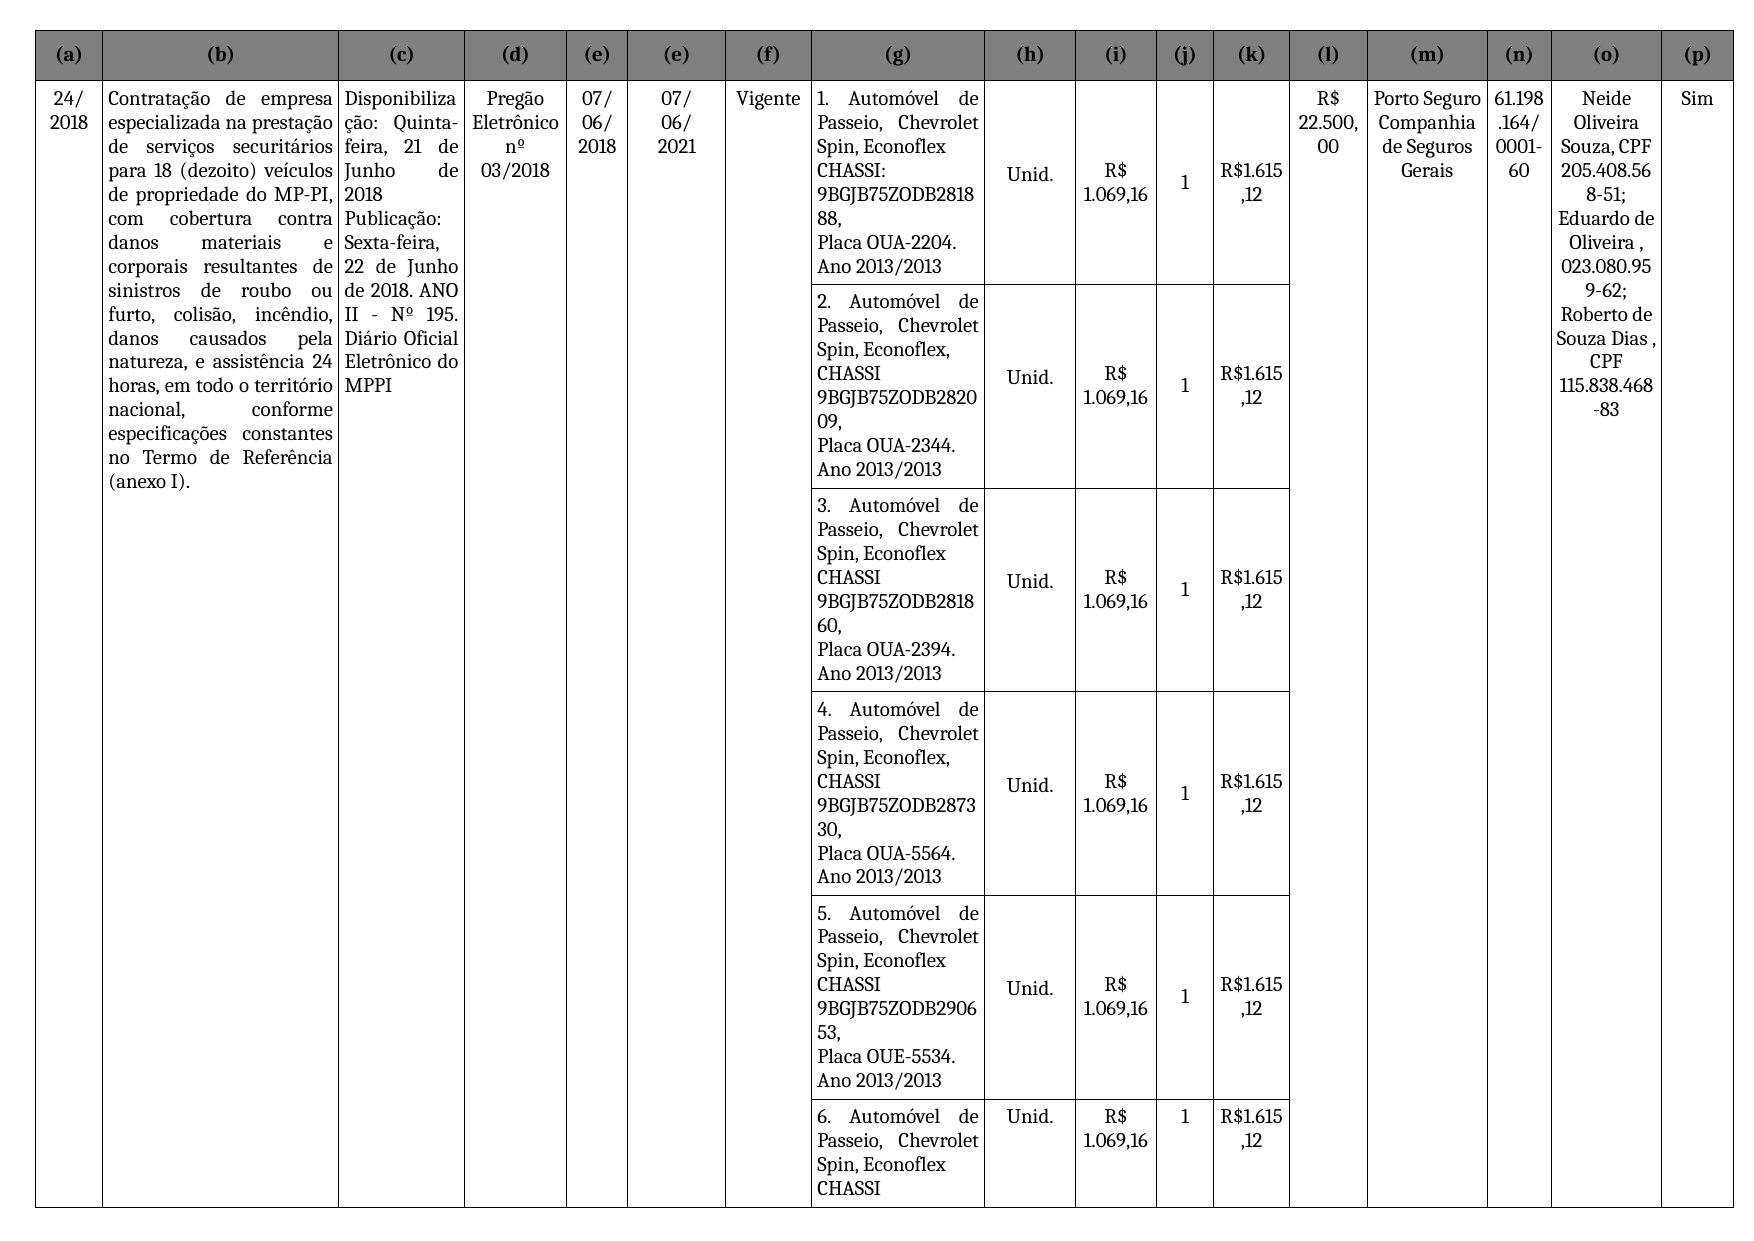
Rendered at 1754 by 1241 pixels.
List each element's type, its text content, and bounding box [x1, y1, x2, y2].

table_cell R$1.615,12 [1214, 81, 1289, 284]
table_cell Pregão Eletrônico nº 03/2018 [465, 81, 566, 1206]
table_cell 1 [1157, 1100, 1213, 1206]
table_cell (f) [726, 31, 811, 80]
table_cell (g) [812, 31, 984, 80]
table_cell 07/ 06/ 2018 [567, 81, 627, 1206]
table_cell Contratação de empresa especializada na prestação de serviços securitários para 18 (dezoito) veículos de propriedade do MP-PI, com cobertura contra danos materiais e corporais resultantes de sinistros de roubo ou furto, colisão, incêndio, danos causados pela natureza, e assistência 24 horas, em todo o território nacional, conforme especificações constantes no Termo de Referência (anexo I). [103, 81, 338, 1206]
table_cell Unid. [985, 896, 1075, 1098]
table_cell 1. Automóvel de Passeio, Chevrolet Spin, Econoflex CHASSI: 9BGJB75ZODB281888, Placa OUA-2204. Ano 2013/2013 [812, 81, 984, 284]
table_cell Disponibilização: Quinta-feira, 21 de Junho de 2018 Publicação: Sexta-feira, 22 de Junho de 2018. ANO II - Nº 195. Diário Oficial Eletrônico do MPPI [339, 81, 464, 1206]
table_cell (d) [465, 31, 566, 80]
table_cell (c) [339, 31, 464, 80]
table_cell 2. Automóvel de Passeio, Chevrolet Spin, Econoflex, CHASSI 9BGJB75ZODB282009, Placa OUA-2344. Ano 2013/2013 [812, 285, 984, 488]
table_cell (l) [1290, 31, 1367, 80]
table_cell Sim [1662, 81, 1733, 1206]
table_cell Neide Oliveira Souza, CPF 205.408.568-51; Eduardo de Oliveira , 023.080.959-62; Roberto de Souza Dias , CPF 115.838.468-83 [1552, 81, 1661, 1206]
table_cell 5. Automóvel de Passeio, Chevrolet Spin, Econoflex CHASSI 9BGJB75ZODB290653, Placa OUE-5534. Ano 2013/2013 [812, 896, 984, 1098]
table_cell (h) [985, 31, 1075, 80]
table_cell 1 [1157, 692, 1213, 895]
table_cell Porto Seguro Companhia de Seguros Gerais [1368, 81, 1487, 1206]
table_cell R$1.615,12 [1214, 1100, 1289, 1206]
table_cell R$ 1.069,16 [1076, 285, 1156, 488]
table_cell (a) [36, 31, 102, 80]
table_cell (k) [1214, 31, 1289, 80]
table_cell R$ 1.069,16 [1076, 489, 1156, 691]
table_cell R$ 1.069,16 [1076, 692, 1156, 895]
table_cell Vigente [726, 81, 811, 1206]
table_cell 61.198.164/0001-60 [1488, 81, 1551, 1206]
table_cell (j) [1157, 31, 1213, 80]
table_cell R$ 1.069,16 [1076, 896, 1156, 1098]
table_cell (e) [628, 31, 725, 80]
table_cell Unid. [985, 489, 1075, 691]
table_cell Unid. [985, 1100, 1075, 1206]
table_cell 3. Automóvel de Passeio, Chevrolet Spin, Econoflex CHASSI 9BGJB75ZODB281860, Placa OUA-2394. Ano 2013/2013 [812, 489, 984, 691]
table_cell R$ 1.069,16 [1076, 81, 1156, 284]
table_cell 1 [1157, 285, 1213, 488]
table_cell 24/ 2018 [36, 81, 102, 1206]
table_cell 1 [1157, 896, 1213, 1098]
table_cell (i) [1076, 31, 1156, 80]
table_cell (p) [1662, 31, 1733, 80]
table_cell 4. Automóvel de Passeio, Chevrolet Spin, Econoflex, CHASSI 9BGJB75ZODB287330, Placa OUA-5564. Ano 2013/2013 [812, 692, 984, 895]
table_cell R$1.615,12 [1214, 285, 1289, 488]
table_cell 07/ 06/ 2021 [628, 81, 725, 1206]
table_cell R$ 1.069,16 [1076, 1100, 1156, 1206]
table_cell Unid. [985, 285, 1075, 488]
table_cell (o) [1552, 31, 1661, 80]
table_cell R$1.615,12 [1214, 489, 1289, 691]
table_cell 1 [1157, 489, 1213, 691]
table_cell 1 [1157, 81, 1213, 284]
table_cell (m) [1368, 31, 1487, 80]
table_cell R$ 22.500,00 [1290, 81, 1367, 1206]
table_cell R$1.615,12 [1214, 896, 1289, 1098]
table_cell (e) [567, 31, 627, 80]
table_cell Unid. [985, 692, 1075, 895]
table_cell Unid. [985, 81, 1075, 284]
table_cell (b) [103, 31, 338, 80]
table_cell 6. Automóvel de Passeio, Chevrolet Spin, Econoflex CHASSI [812, 1100, 984, 1206]
table_cell (n) [1488, 31, 1551, 80]
table_cell R$1.615,12 [1214, 692, 1289, 895]
